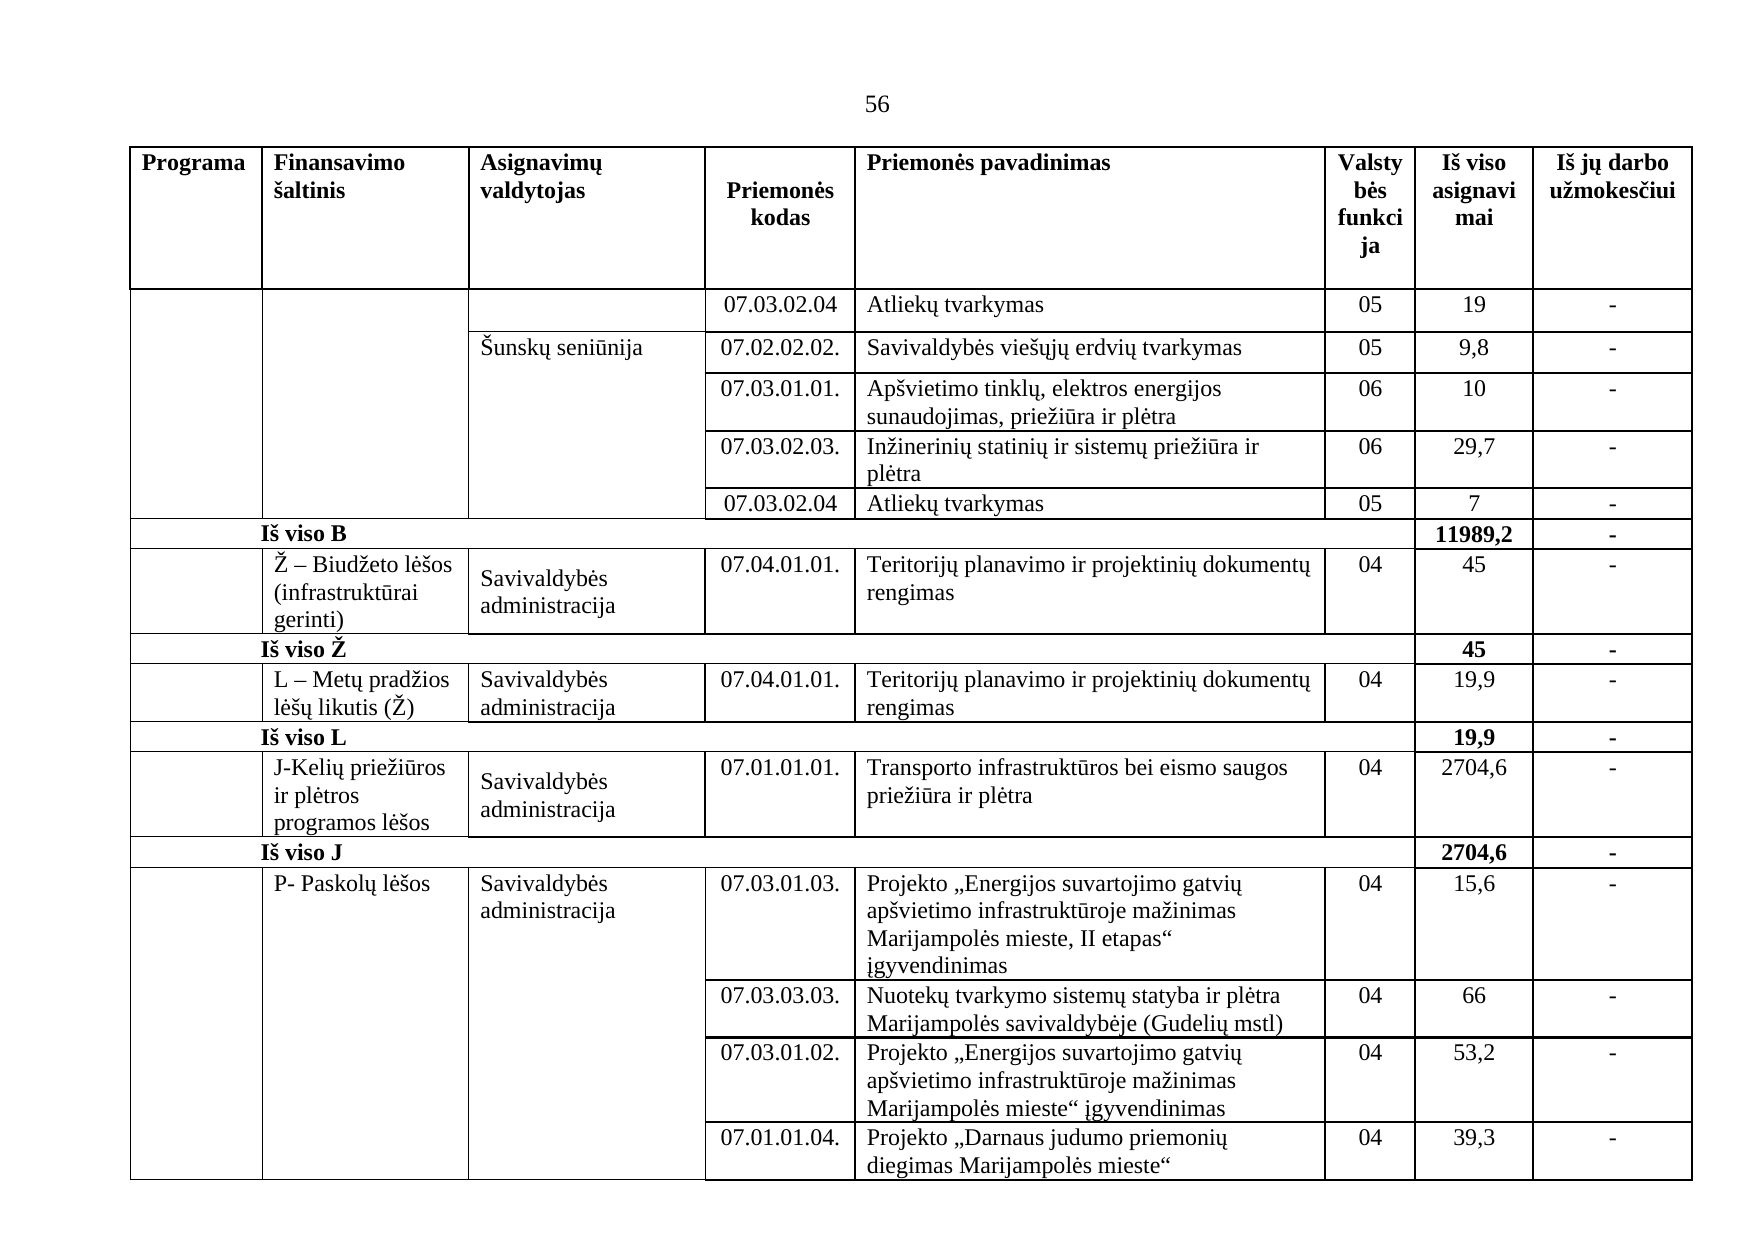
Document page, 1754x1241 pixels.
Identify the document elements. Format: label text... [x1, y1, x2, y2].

table_cell - [1534, 290, 1691, 331]
table_header Programa [131, 148, 261, 259]
table_cell Savivaldybės administracija [469, 549, 704, 633]
table_cell 07.03.01.02. [706, 1039, 854, 1121]
table_cell 2704,6 [1416, 753, 1532, 836]
table_cell 10 [1416, 374, 1532, 429]
table_cell 19,9 [1416, 665, 1532, 721]
table_cell Savivaldybės administracija [469, 752, 704, 836]
table_cell Savivaldybės viešųjų erdvių tvarkymas [856, 333, 1324, 372]
table_cell Iš viso L [131, 722, 1414, 751]
table_cell Savivaldybės administracija [469, 868, 705, 1178]
table_cell - [1534, 333, 1691, 372]
table_cell - [1534, 520, 1691, 548]
table_cell 2704,6 [1416, 838, 1532, 867]
table_cell [131, 290, 262, 517]
table_cell 04 [1326, 1123, 1414, 1178]
table_cell 15,6 [1416, 869, 1532, 979]
table_cell - [1534, 550, 1691, 633]
table_cell [1326, 259, 1414, 288]
table_cell [470, 259, 704, 288]
table_cell 07.02.02.02. [706, 333, 854, 372]
table_cell [131, 752, 262, 836]
table_cell 04 [1326, 981, 1414, 1036]
table_cell [469, 290, 705, 331]
table_cell - [1534, 981, 1691, 1036]
table_cell Iš viso Ž [131, 634, 1414, 663]
table_cell 45 [1416, 550, 1532, 633]
table_cell 06 [1326, 432, 1414, 487]
table_cell - [1534, 432, 1691, 487]
table_header Priemonės pavadinimas [856, 148, 1324, 259]
table_header Finansavimo šaltinis [263, 148, 468, 259]
table_cell Projekto „Energijos suvartojimo gatvių apšvietimo infrastruktūroje mažinimas Marijampolės mieste“ įgyvendinimas [856, 1039, 1324, 1121]
table_cell - [1534, 838, 1691, 867]
table_cell Iš viso B [131, 519, 1414, 548]
table_cell 07.03.02.03. [706, 432, 854, 487]
table_cell [856, 259, 1324, 288]
table_cell - [1534, 1123, 1691, 1178]
table_cell 07.03.02.04 [706, 489, 854, 517]
table_cell - [1534, 374, 1691, 429]
table_cell [131, 549, 262, 633]
table_header Priemonės kodas [706, 148, 854, 259]
table_cell 07.04.01.01. [706, 549, 854, 633]
table_cell 11989,2 [1416, 520, 1532, 548]
table_cell Ž – Biudžeto lėšos (infrastruktūrai gerinti) [263, 549, 468, 633]
table_cell - [1534, 635, 1691, 663]
table_cell Projekto „Energijos suvartojimo gatvių apšvietimo infrastruktūroje mažinimas Marijampolės mieste, II etapas“ įgyvendinimas [856, 868, 1324, 979]
table_cell Savivaldybės administracija [469, 664, 704, 721]
table_cell [131, 259, 261, 288]
table_cell [131, 664, 262, 721]
table_cell Teritorijų planavimo ir projektinių dokumentų rengimas [856, 664, 1324, 721]
table_cell Inžinerinių statinių ir sistemų priežiūra ir plėtra [856, 432, 1324, 487]
table_cell 07.03.01.01. [706, 374, 854, 429]
table_cell [263, 290, 468, 517]
table_cell 05 [1326, 290, 1414, 331]
table_header Asignavimų valdytojas [470, 148, 704, 259]
table_cell 05 [1326, 333, 1414, 372]
table_cell Iš viso J [131, 837, 1414, 867]
table_cell 05 [1326, 489, 1414, 517]
table_cell [706, 259, 854, 288]
table_cell 66 [1416, 981, 1532, 1036]
table_cell [131, 868, 262, 1178]
table_cell - [1534, 723, 1691, 751]
table_cell 39,3 [1416, 1123, 1532, 1178]
table_cell 07.01.01.01. [706, 752, 854, 836]
table_cell - [1534, 489, 1691, 517]
table_cell - [1534, 753, 1691, 836]
table_cell 19,9 [1416, 723, 1532, 751]
table_cell 9,8 [1416, 333, 1532, 372]
table_cell - [1534, 665, 1691, 721]
table_cell 07.03.01.03. [706, 868, 854, 979]
table_cell 07.03.03.03. [706, 981, 854, 1036]
table_cell 04 [1326, 664, 1414, 721]
table_header Valstybės funkcija [1326, 148, 1414, 259]
table_cell P- Paskolų lėšos [263, 868, 468, 1178]
table_cell Apšvietimo tinklų, elektros energijos sunaudojimas, priežiūra ir plėtra [856, 374, 1324, 429]
table_cell - [1534, 869, 1691, 979]
table_cell 04 [1326, 868, 1414, 979]
table_cell Teritorijų planavimo ir projektinių dokumentų rengimas [856, 549, 1324, 633]
table_cell - [1534, 1039, 1691, 1121]
table_cell J-Kelių priežiūros ir plėtros programos lėšos [263, 752, 468, 836]
table_cell 04 [1326, 1039, 1414, 1121]
table_cell 7 [1416, 489, 1532, 517]
table_cell 29,7 [1416, 432, 1532, 487]
table_cell 04 [1326, 549, 1414, 633]
table_cell 04 [1326, 752, 1414, 836]
table_cell Projekto „Darnaus judumo priemonių diegimas Marijampolės mieste“ [856, 1123, 1324, 1178]
table_cell 19 [1416, 290, 1532, 331]
table_header Iš viso asignavimai [1416, 148, 1532, 288]
table_cell Atliekų tvarkymas [856, 489, 1324, 517]
table_cell 07.03.02.04 [706, 290, 854, 331]
table_cell Šunskų seniūnija [469, 332, 705, 517]
table_cell 53,2 [1416, 1039, 1532, 1121]
table_cell Atliekų tvarkymas [856, 290, 1324, 331]
table_cell Transporto infrastruktūros bei eismo saugos priežiūra ir plėtra [856, 752, 1324, 836]
table_cell 07.01.01.04. [706, 1123, 854, 1178]
table_header Iš jų darbo užmokesčiui [1534, 148, 1691, 288]
table_cell 45 [1416, 635, 1532, 663]
table_cell 06 [1326, 374, 1414, 429]
table_cell Nuotekų tvarkymo sistemų statyba ir plėtra Marijampolės savivaldybėje (Gudelių mstl) [856, 981, 1324, 1036]
table_cell 07.04.01.01. [706, 664, 854, 721]
table_cell L – Metų pradžios lėšų likutis (Ž) [263, 664, 468, 721]
table_cell [263, 259, 468, 288]
